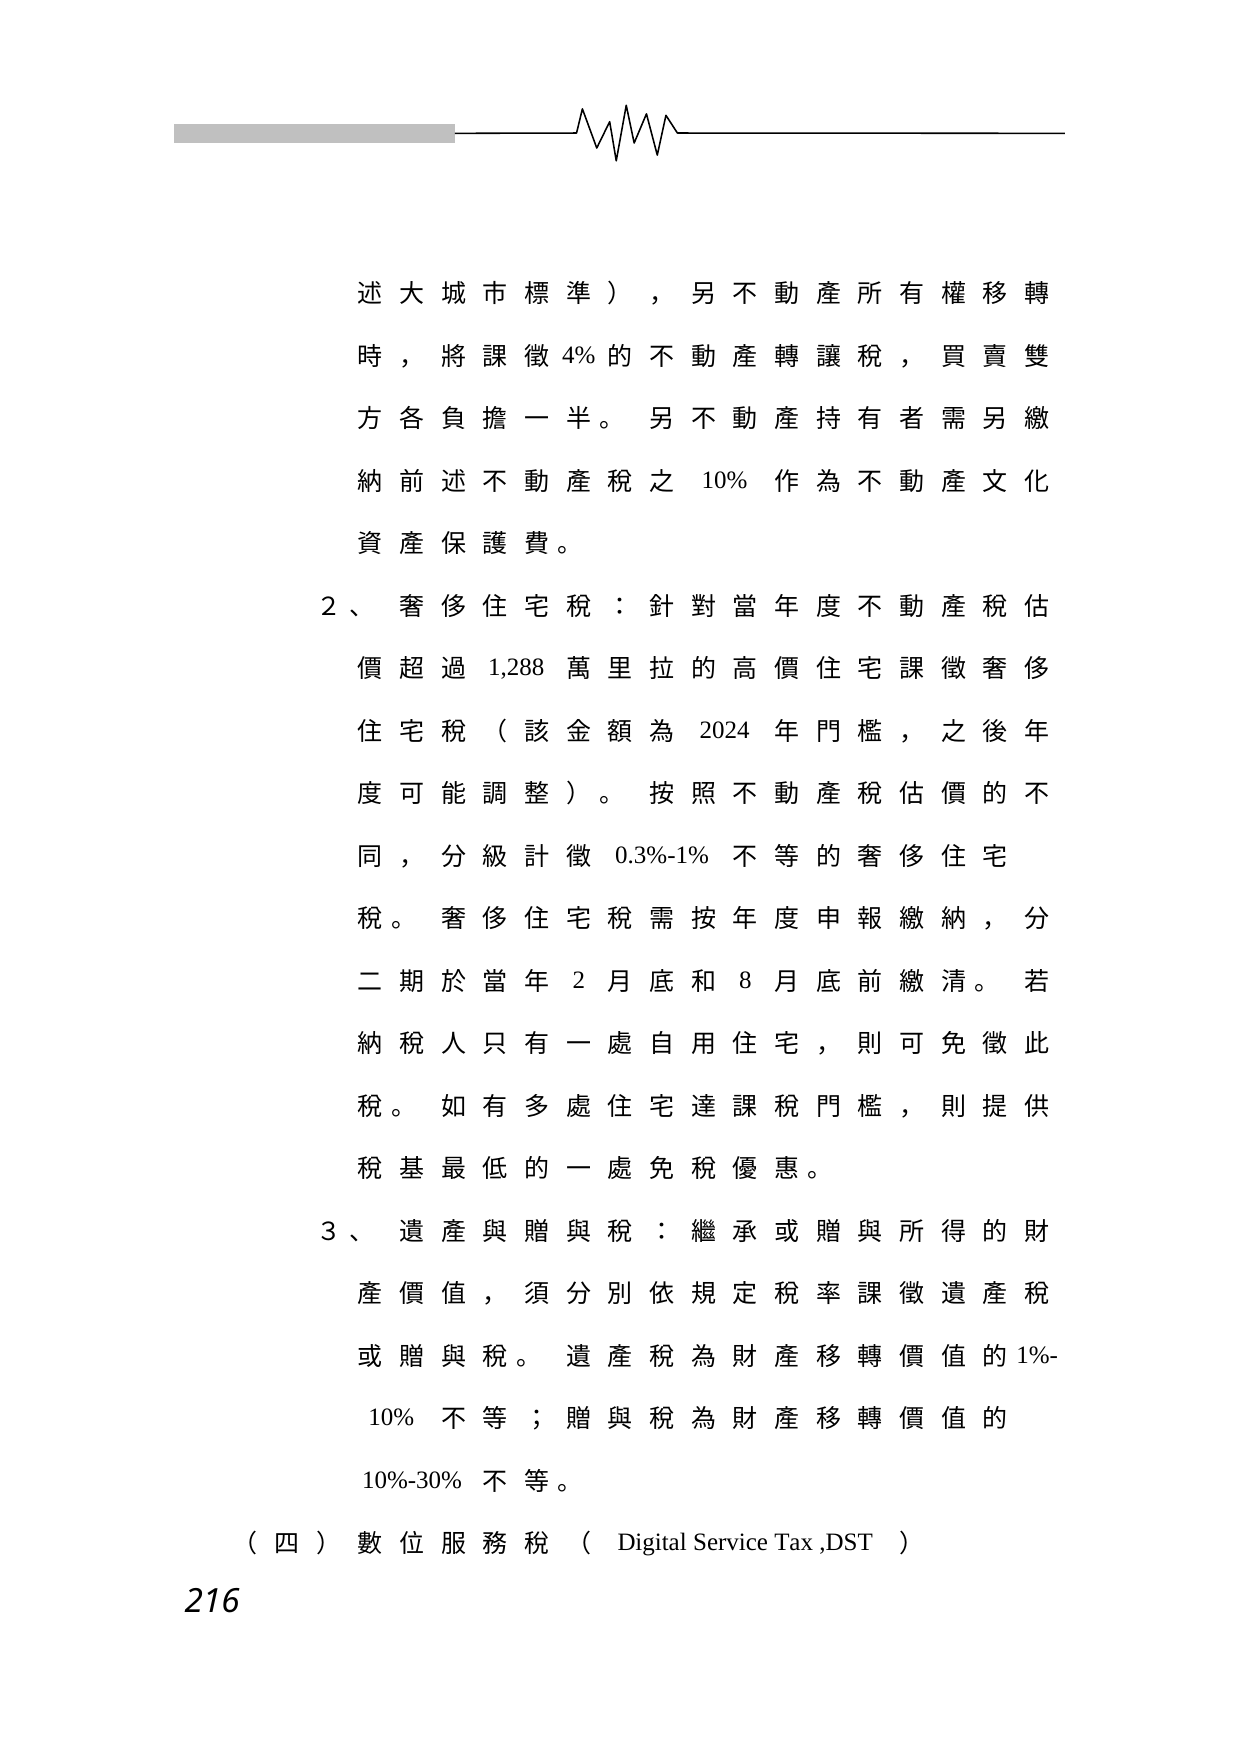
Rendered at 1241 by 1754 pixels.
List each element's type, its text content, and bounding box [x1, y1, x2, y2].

text ３、遺產與贈與稅：繼承或贈與所得的財產價值，須分別依規定稅率課徵遺產稅或贈與稅。遺產稅為財產移轉價值的1%-10%不等；贈與稅為財產移轉價值的10%-30%不等。 [281, 1188, 1058, 1500]
text ２、奢侈住宅稅：針對當年度不動產稅估價超過1,288萬里拉的高價住宅課徵奢侈住宅稅（該金額為2024年門檻，之後年度可能調整）。按照不動產稅估價的不同，分級計徵0.3%-1%不等的奢侈住宅稅。奢侈住宅稅需按年度申報繳納，分二期於當年2月底和8月底前繳清。若納稅人只有一處自用住宅，則可免徵此稅。如有多處住宅達課稅門檻，則提供稅基最低的一處免稅優惠。 [281, 563, 1058, 1188]
text 述大城市標準），另不動產所有權移轉時，將課徵4%的不動產轉讓稅，買賣雙方各負擔一半。另不動產持有者需另繳納前述不動產稅之10%作為不動產文化資產保護費。 [281, 250, 1058, 563]
text （四）數位服務稅（Digital Service Tax ,DST） [207, 1500, 1058, 1563]
